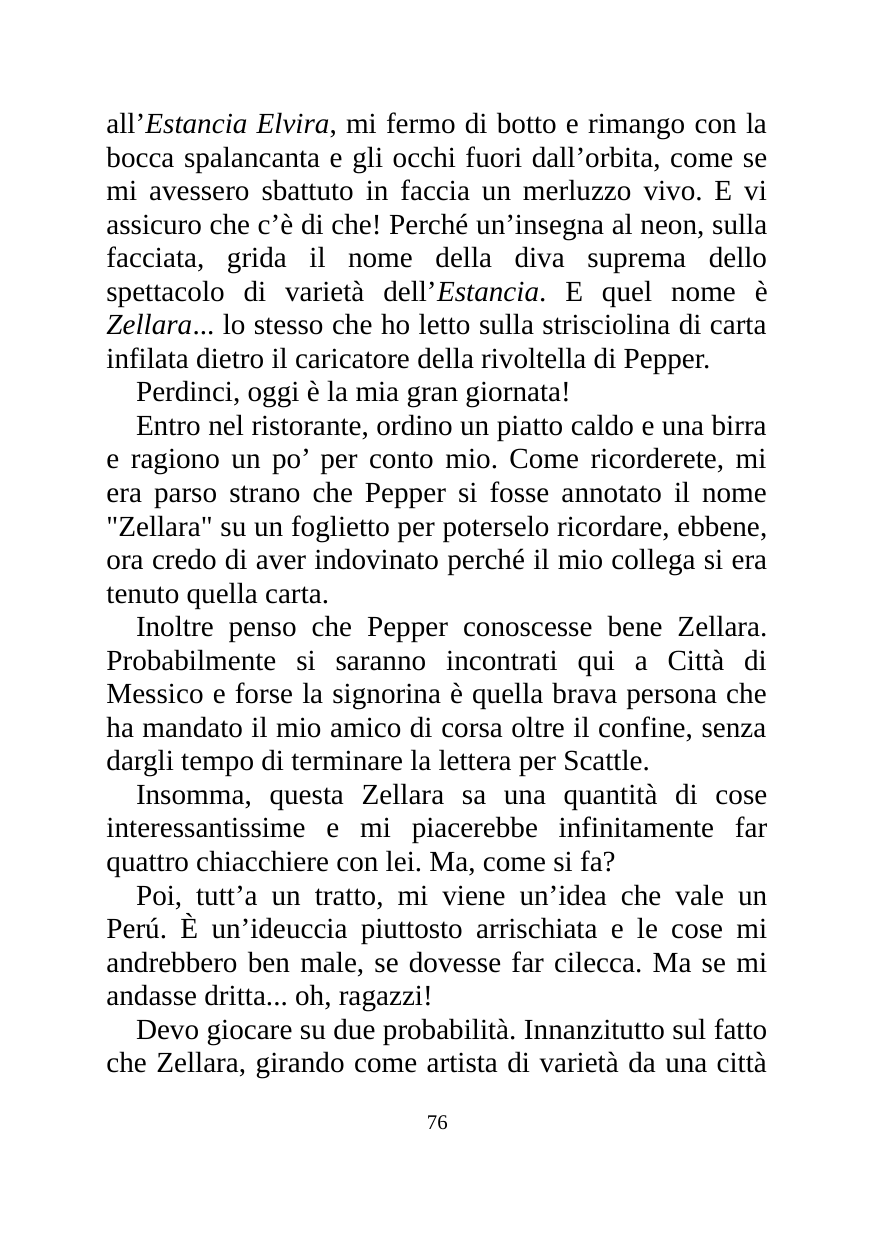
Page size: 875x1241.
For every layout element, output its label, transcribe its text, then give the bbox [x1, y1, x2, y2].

text Entro nel ristorante, ordino un piatto caldo e una birra e ragiono un po’ per conto mio. Come ricorderete, mi era parso strano che Pepper si fosse annotato il nome "Zellara" su un foglietto per poterselo ricordare, ebbene, ora credo di aver indovinato perché il mio collega si era tenuto quella carta. [106, 408, 768, 609]
text Insomma, questa Zellara sa una quantità di cose interessantissime e mi piacerebbe infinitamente far quattro chiacchiere con lei. Ma, come si fa? [106, 777, 768, 878]
text Devo giocare su due probabilità. Innanzitutto sul fatto che Zellara, girando come artista di varietà da una città [106, 1012, 768, 1079]
text Inoltre penso che Pepper conoscesse bene Zellara. Probabilmente si saranno incontrati qui a Città di Messico e forse la signorina è quella brava persona che ha mandato il mio amico di corsa oltre il confine, senza dargli tempo di terminare la lettera per Scattle. [106, 609, 768, 777]
text Poi, tutt’a un tratto, mi viene un’idea che vale un Perú. È un’ideuccia piuttosto arrischiata e le cose mi andrebbero ben male, se dovesse far cilecca. Ma se mi andasse dritta... oh, ragazzi! [106, 878, 768, 1012]
text all’Estancia Elvira, mi fermo di botto e rimango con la bocca spalancanta e gli occhi fuori dall’orbita, come se mi avessero sbattuto in faccia un merluzzo vivo. E vi assicuro che c’è di che! Perché un’insegna al neon, sulla facciata, grida il nome della diva suprema dello spettacolo di varietà dell’Estancia. E quel nome è Zellara... lo stesso che ho letto sulla strisciolina di carta infilata dietro il caricatore della rivoltella di Pepper. [106, 106, 768, 374]
text Perdinci, oggi è la mia gran giornata! [106, 374, 768, 408]
